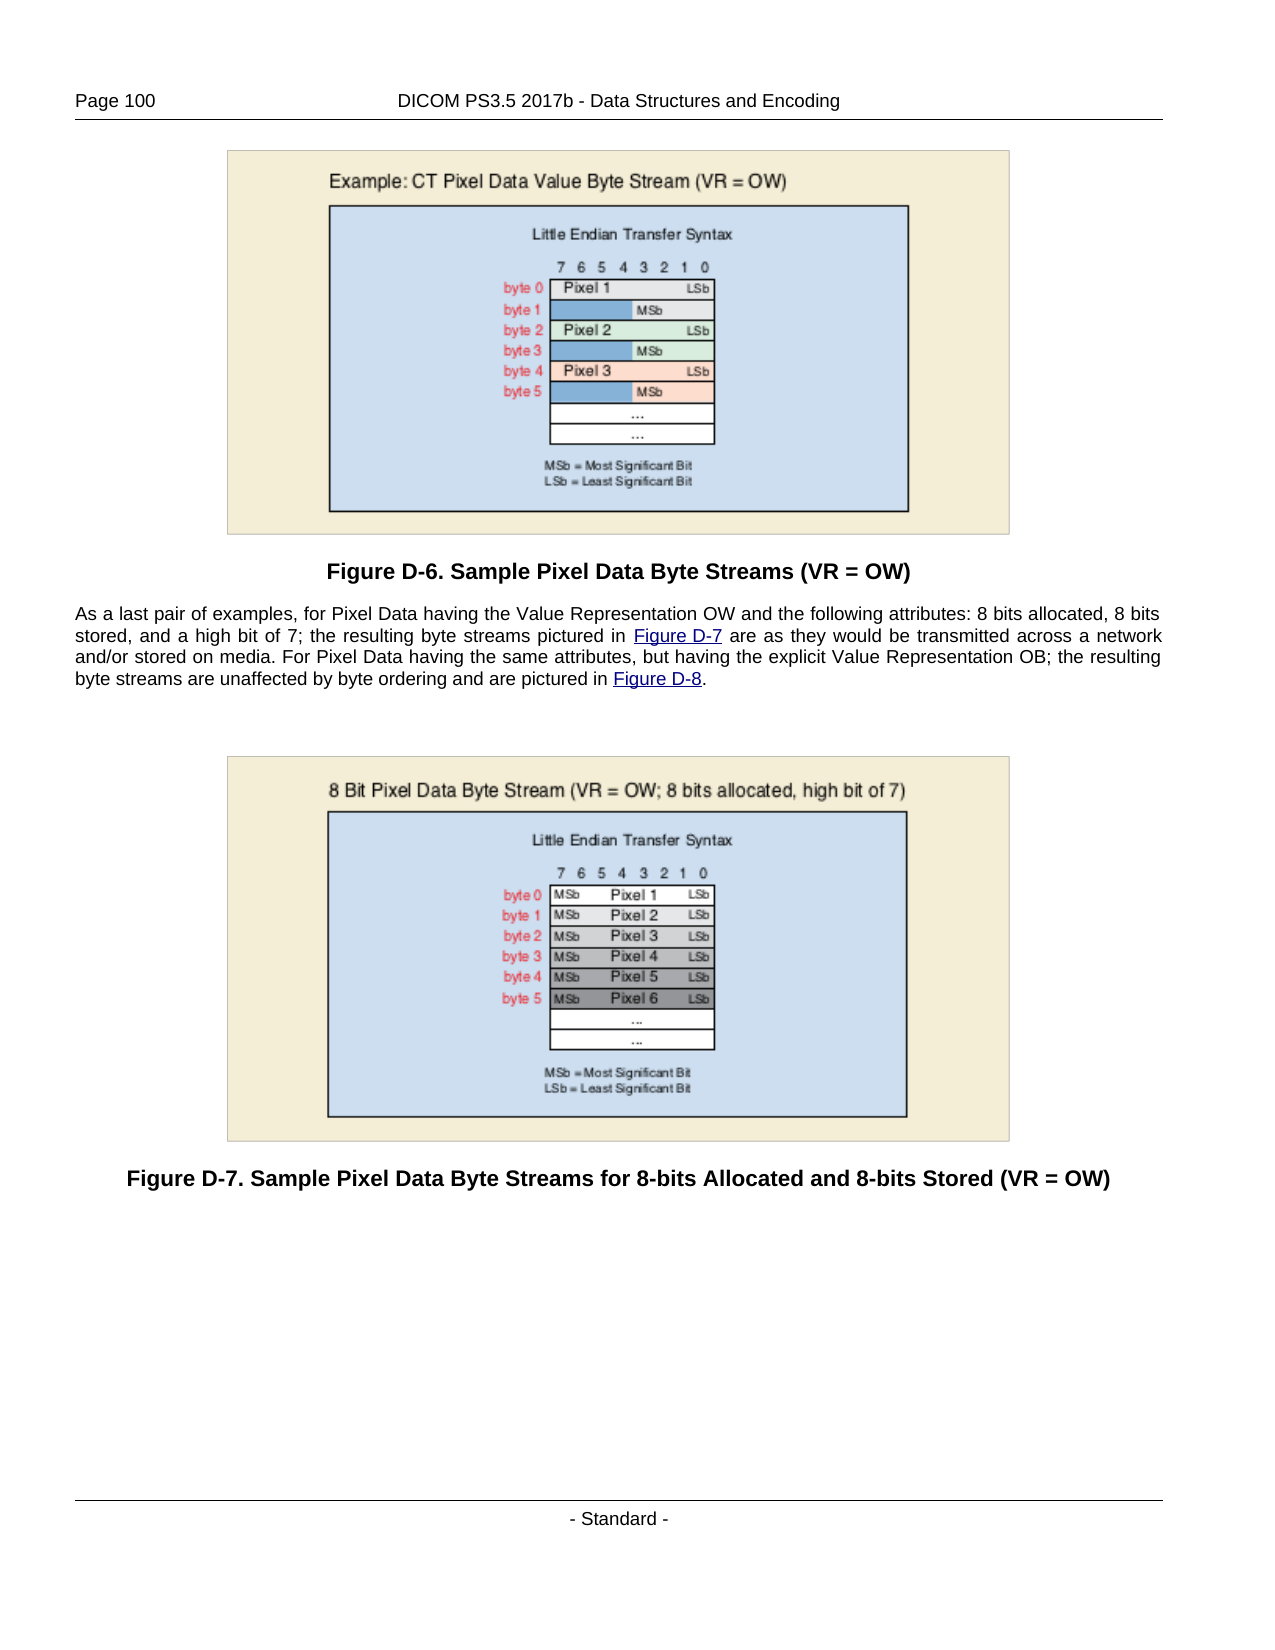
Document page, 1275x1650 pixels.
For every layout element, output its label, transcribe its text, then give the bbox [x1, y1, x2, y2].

text Figure D-7. Sample Pixel Data Byte Streams for 8-bits Allocated and 8-bits Stored (VR = OW) [75, 1165, 1162, 1191]
text Figure D-6. Sample Pixel Data Byte Streams (VR = OW) [75, 558, 1162, 584]
text As a last pair of examples, for Pixel Data having the Value Representation OW and the following attributes: 8 bits allocated, 8 bits stored, and a high bit of 7; the resulting byte streams pictured in Figure D-7 are as they would be transmitted across a network and/or stored on media. For Pixel Data having the same attributes, but having the explicit Value Representation OB; the resulting byte streams are unaffected by byte ordering and are pictured in Figure D-8. [75, 603, 1162, 689]
picture [226, 755, 1011, 1143]
picture [226, 150, 1011, 536]
